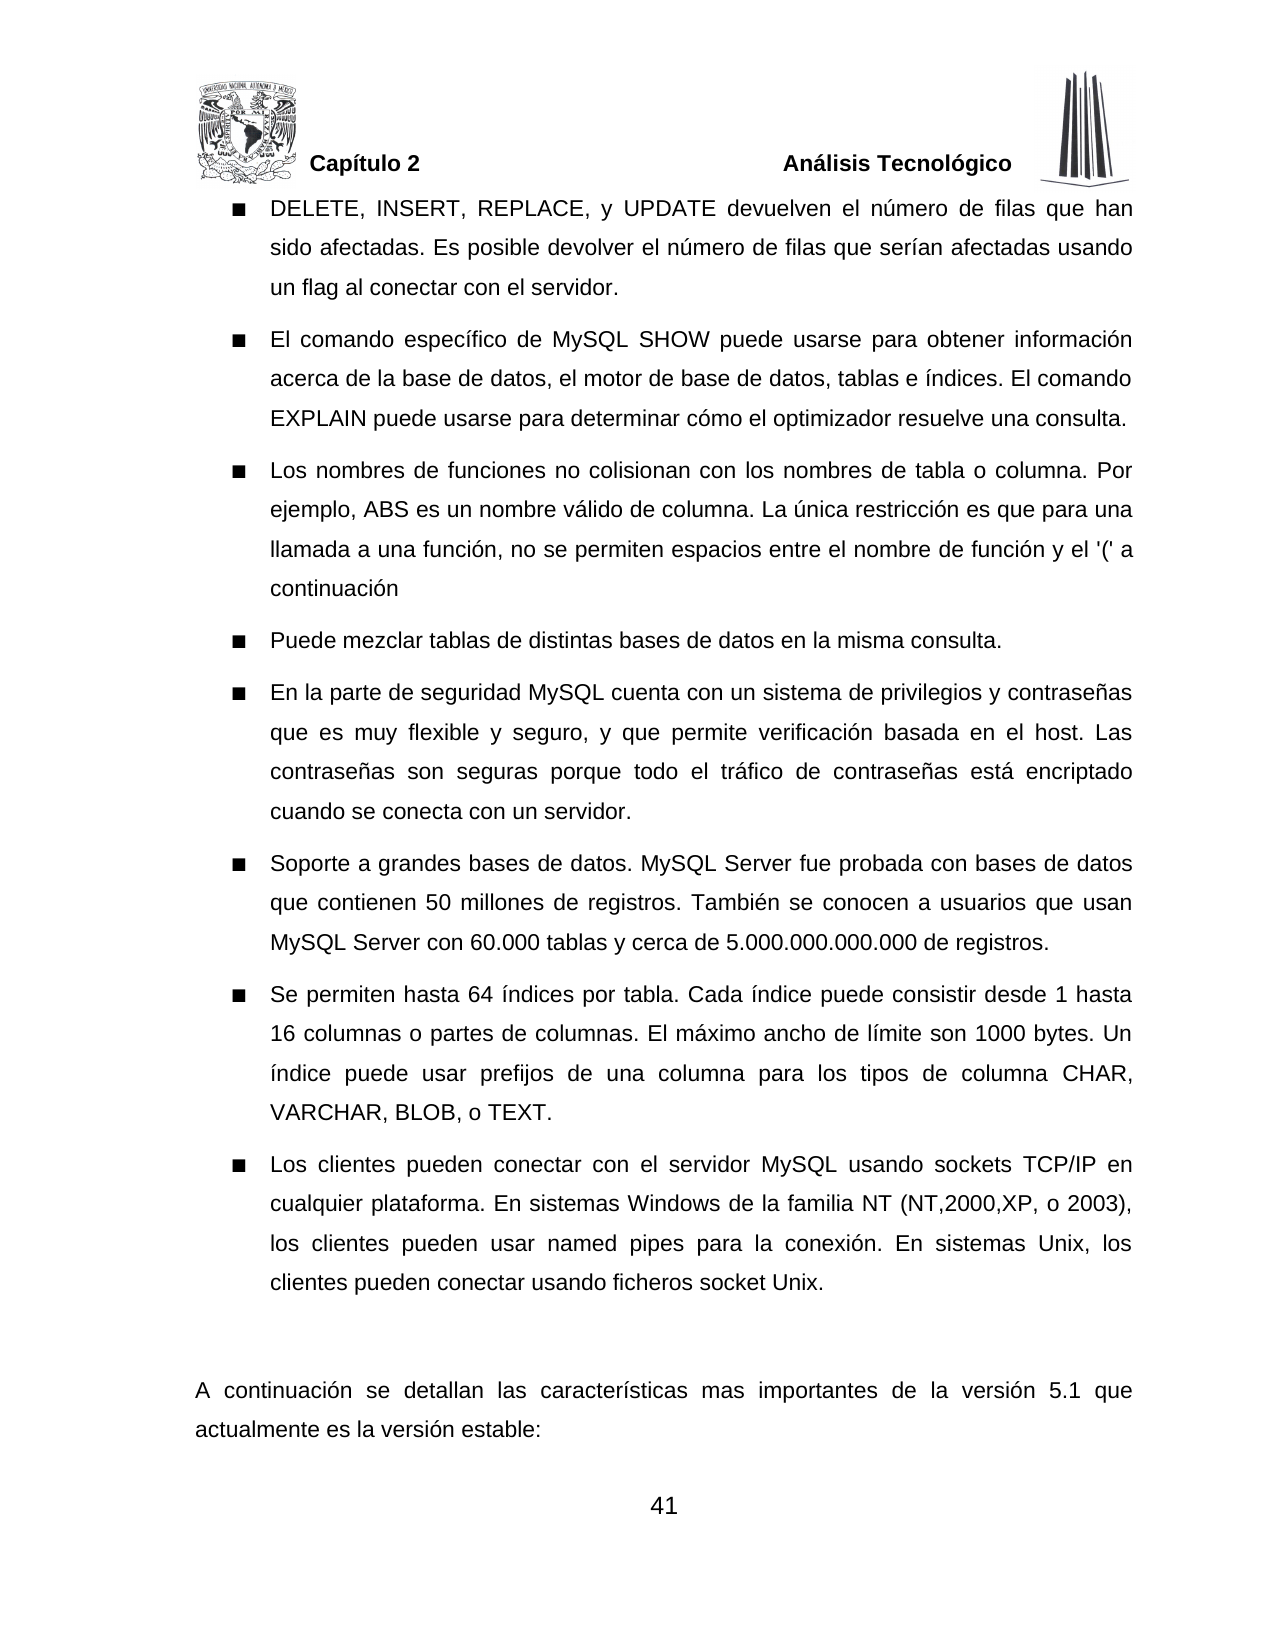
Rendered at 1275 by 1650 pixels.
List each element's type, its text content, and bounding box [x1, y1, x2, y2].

list Puede mezclar tablas de distintas bases de datos en la misma consulta. [232, 627, 1133, 653]
list Se permiten hasta 64 índices por tabla. Cada índice puede consistir desde 1 hasta 16 columnas o partes de columnas. El máximo ancho de límite son 1000 bytes. Un índice puede usar prefijos de una columna para los tipos de columna CHAR, VARCHAR, BLOB, o TEXT. [232, 981, 1133, 1125]
text A continuación se detallan las características mas importantes de la versión 5.1 que actualmente es la versión estable: [195, 1377, 1133, 1443]
list Soporte a grandes bases de datos. MySQL Server fue probada con bases de datos que contienen 50 millones de registros. También se conocen a usuarios que usan MySQL Server con 60.000 tablas y cerca de 5.000.000.000.000 de registros. [232, 849, 1133, 955]
list Los nombres de funciones no colisionan con los nombres de tabla o columna. Por ejemplo, ABS es un nombre válido de columna. La única restricción es que para una llamada a una función, no se permiten espacios entre el nombre de función y el '(' a continuación [232, 457, 1133, 602]
list DELETE, INSERT, REPLACE, y UPDATE devuelven el número de filas que han sido afectadas. Es posible devolver el número de filas que serían afectadas usando un flag al conectar con el servidor. [232, 195, 1133, 300]
list El comando específico de MySQL SHOW puede usarse para obtener información acerca de la base de datos, el motor de base de datos, tablas e índices. El comando EXPLAIN puede usarse para determinar cómo el optimizador resuelve una consulta. [232, 326, 1133, 431]
picture [1034, 65, 1136, 193]
list En la parte de seguridad MySQL cuenta con un sistema de privilegios y contraseñas que es muy flexible y seguro, y que permite verificación basada en el host. Las contraseñas son seguras porque todo el tráfico de contraseñas está encriptado cuando se conecta con un servidor. [232, 679, 1133, 824]
list Los clientes pueden conectar con el servidor MySQL usando sockets TCP/IP en cualquier plataforma. En sistemas Windows de la familia NT (NT,2000,XP, o 2003), los clientes pueden usar named pipes para la conexión. En sistemas Unix, los clientes pueden conectar usando ficheros socket Unix. [232, 1151, 1133, 1296]
